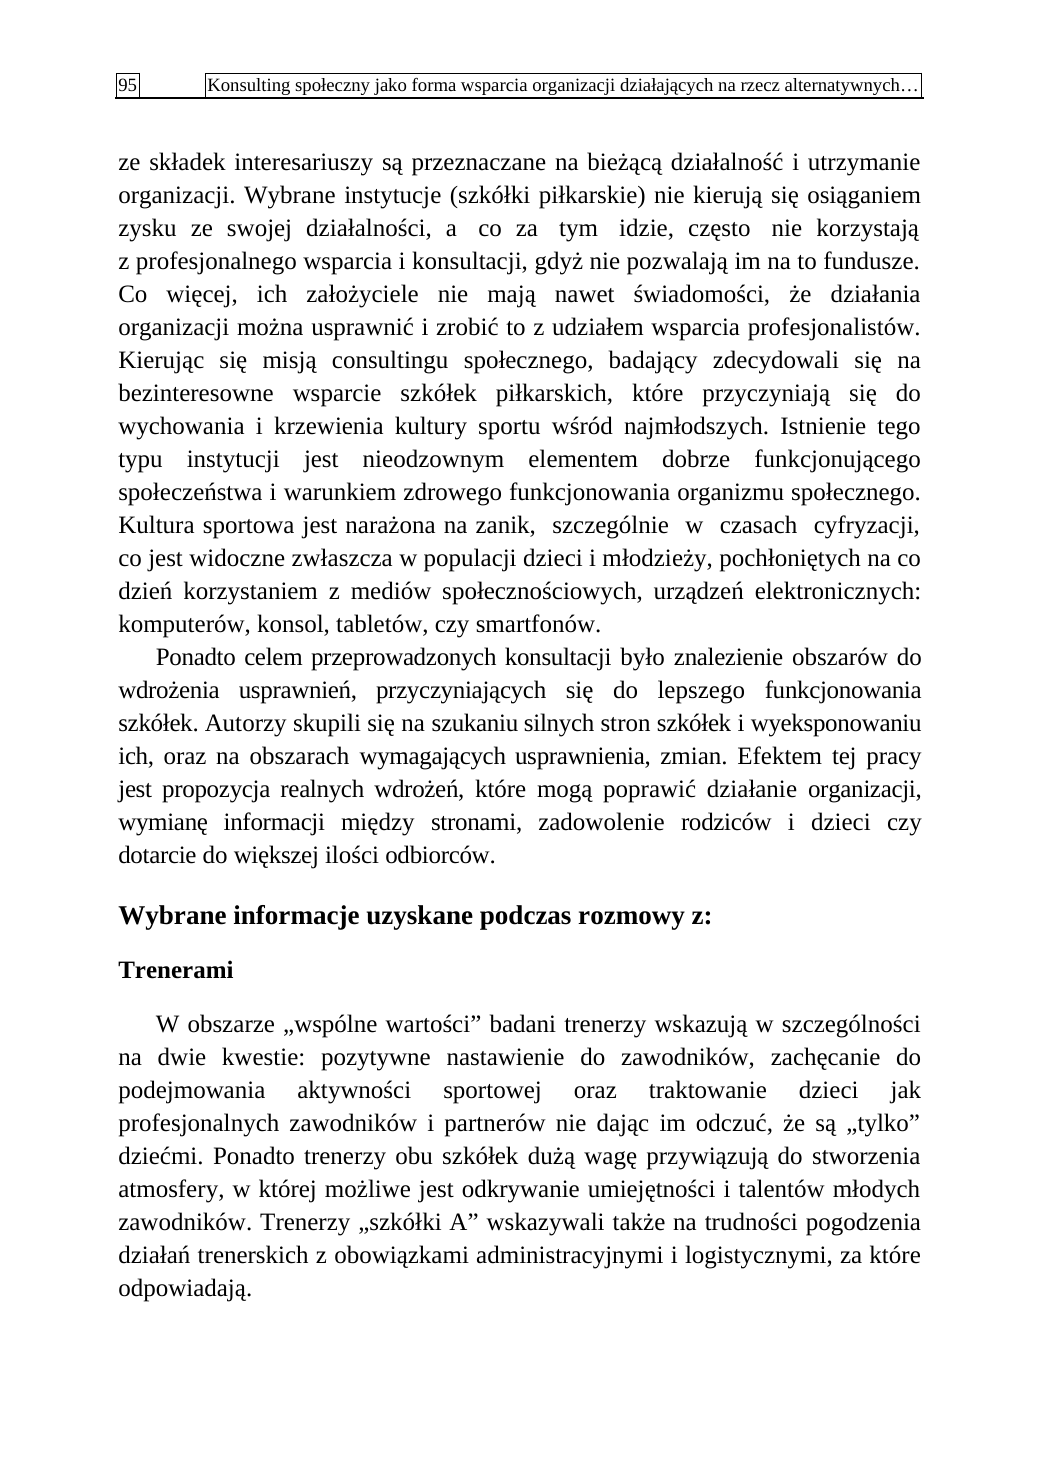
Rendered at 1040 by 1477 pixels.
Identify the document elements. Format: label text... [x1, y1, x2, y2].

text ze składek interesariuszy są przeznaczane na bieżącą działalność i utrzymanie organizacji. Wybrane instytucje (szkółki piłkarskie) nie kierują się osiąganiem zysku ze swojej działalności, a co za tym idzie, często nie korzystają z profesjonalnego wsparcia i konsultacji, gdyż nie pozwalają im na to fundusze. Co więcej, ich założyciele nie mają nawet świadomości, że działania organizacji można usprawnić i zrobić to z udziałem wsparcia profesjonalistów. Kierując się misją consultingu społecznego, badający zdecydowali się na bezinteresowne wsparcie szkółek piłkarskich, które przyczyniają się do wychowania i krzewienia kultury sportu wśród najmłodszych. Istnienie tego typu instytucji jest nieodzownym elementem dobrze funkcjonującego społeczeństwa i warunkiem zdrowego funkcjonowania organizmu społecznego. Kultura sportowa jest narażona na zanik, szczególnie w czasach cyfryzacji, co jest widoczne zwłaszcza w populacji dzieci i młodzieży, pochłoniętych na co dzień korzystaniem z mediów społecznościowych, urządzeń elektronicznych: komputerów, konsol, tabletów, czy smartfonów. [118, 147, 921, 638]
subtitle Trenerami [118, 955, 933, 984]
subtitle Wybrane informacje uzyskane podczas rozmowy z: [118, 899, 933, 930]
text Ponadto celem przeprowadzonych konsultacji było znalezienie obszarów do wdrożenia usprawnień, przyczyniających się do lepszego funkcjonowania szkółek. Autorzy skupili się na szukaniu silnych stron szkółek i wyeksponowaniu ich, oraz na obszarach wymagających usprawnienia, zmian. Efektem tej pracy jest propozycja realnych wdrożeń, które mogą poprawić działanie organizacji, wymianę informacji między stronami, zadowolenie rodziców i dzieci czy dotarcie do większej ilości odbiorców. [118, 642, 922, 869]
text W obszarze „wspólne wartości” badani trenerzy wskazują w szczególności na dwie kwestie: pozytywne nastawienie do zawodników, zachęcanie do podejmowania aktywności sportowej oraz traktowanie dzieci jak profesjonalnych zawodników i partnerów nie dając im odczuć, że są „tylko” dziećmi. Ponadto trenerzy obu szkółek dużą wagę przywiązują do stworzenia atmosfery, w której możliwe jest odkrywanie umiejętności i talentów młodych zawodników. Trenerzy „szkółki A” wskazywali także na trudności pogodzenia działań trenerskich z obowiązkami administracyjnymi i logistycznymi, za które odpowiadają. [118, 1009, 921, 1302]
